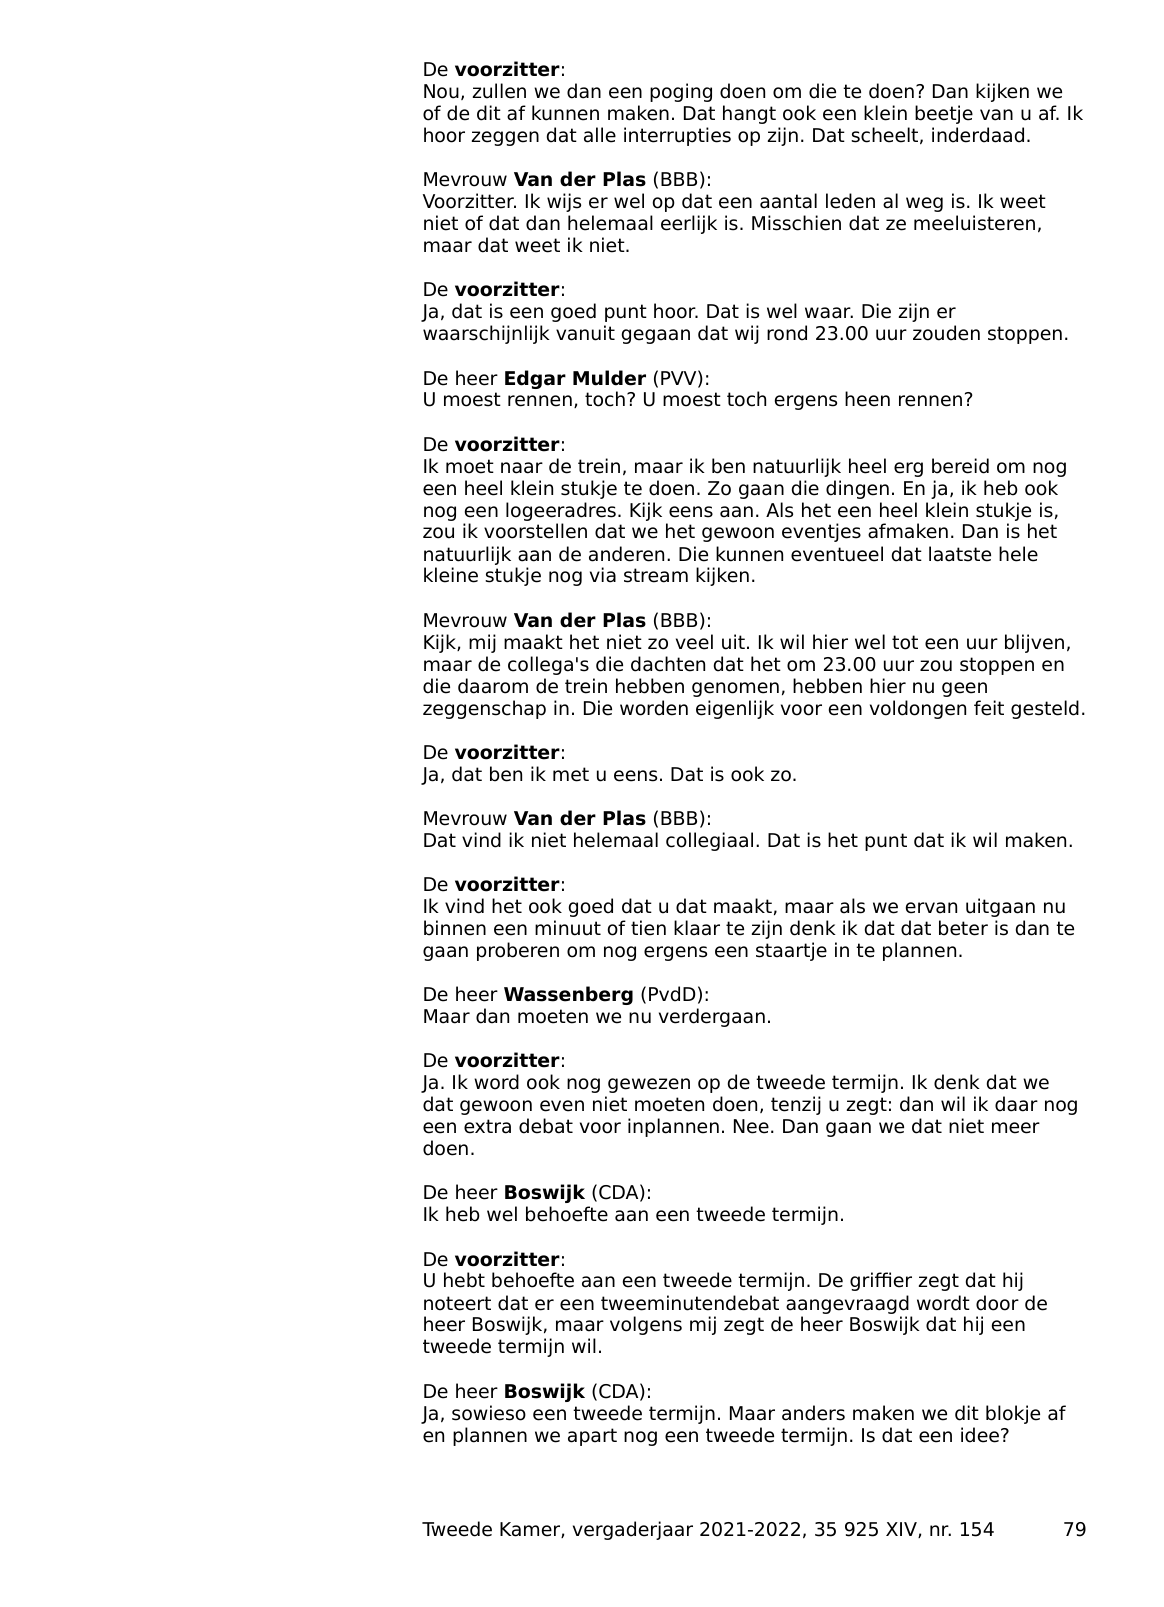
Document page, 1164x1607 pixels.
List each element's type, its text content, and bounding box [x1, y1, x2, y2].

text Ja, sowieso een tweede termijn. Maar anders maken we dit blokje af en plannen we apart nog een tweede termijn. Is dat een idee? [422, 1402, 1087, 1446]
text U hebt behoefte aan een tweede termijn. De griffier zegt dat hij noteert dat er een tweeminutendebat aangevraagd wordt door de heer Boswijk, maar volgens mij zegt de heer Boswijk dat hij een tweede termijn wil. [422, 1270, 1087, 1358]
text Maar dan moeten we nu verdergaan. [422, 1006, 1087, 1028]
text De voorzitter: [422, 874, 1087, 896]
text De voorzitter: [422, 433, 1087, 456]
text Kijk, mij maakt het niet zo veel uit. Ik wil hier wel tot een uur blijven, maar de collega's die dachten dat het om 23.00 uur zou stoppen en die daarom de trein hebben genomen, hebben hier nu geen zeggenschap in. Die worden eigenlijk voor een voldongen feit gesteld. [422, 632, 1087, 719]
text Mevrouw Van der Plas (BBB): [422, 808, 1087, 830]
text Nou, zullen we dan een poging doen om die te doen? Dan kijken we of de dit af kunnen maken. Dat hangt ook een klein beetje van u af. Ik hoor zeggen dat alle interrupties op zijn. Dat scheelt, inderdaad. [422, 81, 1087, 147]
text Voorzitter. Ik wijs er wel op dat een aantal leden al weg is. Ik weet niet of dat dan helemaal eerlijk is. Misschien dat ze meeluisteren, maar dat weet ik niet. [422, 191, 1087, 257]
text Ik moet naar de trein, maar ik ben natuurlijk heel erg bereid om nog een heel klein stukje te doen. Zo gaan die dingen. En ja, ik heb ook nog een logeeradres. Kijk eens aan. Als het een heel klein stukje is, zou ik voorstellen dat we het gewoon eventjes afmaken. Dan is het natuurlijk aan de anderen. Die kunnen eventueel dat laatste hele kleine stukje nog via stream kijken. [422, 456, 1087, 587]
text De voorzitter: [422, 1050, 1087, 1072]
text De heer Boswijk (CDA): [422, 1182, 1087, 1204]
text De voorzitter: [422, 59, 1087, 81]
text Dat vind ik niet helemaal collegiaal. Dat is het punt dat ik wil maken. [422, 830, 1087, 852]
text Mevrouw Van der Plas (BBB): [422, 609, 1087, 632]
text De heer Edgar Mulder (PVV): [422, 367, 1087, 389]
text De heer Wassenberg (PvdD): [422, 984, 1087, 1006]
text De voorzitter: [422, 742, 1087, 764]
text Ja, dat ben ik met u eens. Dat is ook zo. [422, 764, 1087, 786]
text Ik heb wel behoefte aan een tweede termijn. [422, 1204, 1087, 1226]
text Ja, dat is een goed punt hoor. Dat is wel waar. Die zijn er waarschijnlijk vanuit gegaan dat wij rond 23.00 uur zouden stoppen. [422, 301, 1087, 345]
text De voorzitter: [422, 1248, 1087, 1270]
text De voorzitter: [422, 279, 1087, 301]
text U moest rennen, toch? U moest toch ergens heen rennen? [422, 389, 1087, 411]
text Mevrouw Van der Plas (BBB): [422, 169, 1087, 191]
text Ja. Ik word ook nog gewezen op de tweede termijn. Ik denk dat we dat gewoon even niet moeten doen, tenzij u zegt: dan wil ik daar nog een extra debat voor inplannen. Nee. Dan gaan we dat niet meer doen. [422, 1072, 1087, 1160]
text De heer Boswijk (CDA): [422, 1381, 1087, 1402]
text Ik vind het ook goed dat u dat maakt, maar als we ervan uitgaan nu binnen een minuut of tien klaar te zijn denk ik dat dat beter is dan te gaan proberen om nog ergens een staartje in te plannen. [422, 896, 1087, 962]
